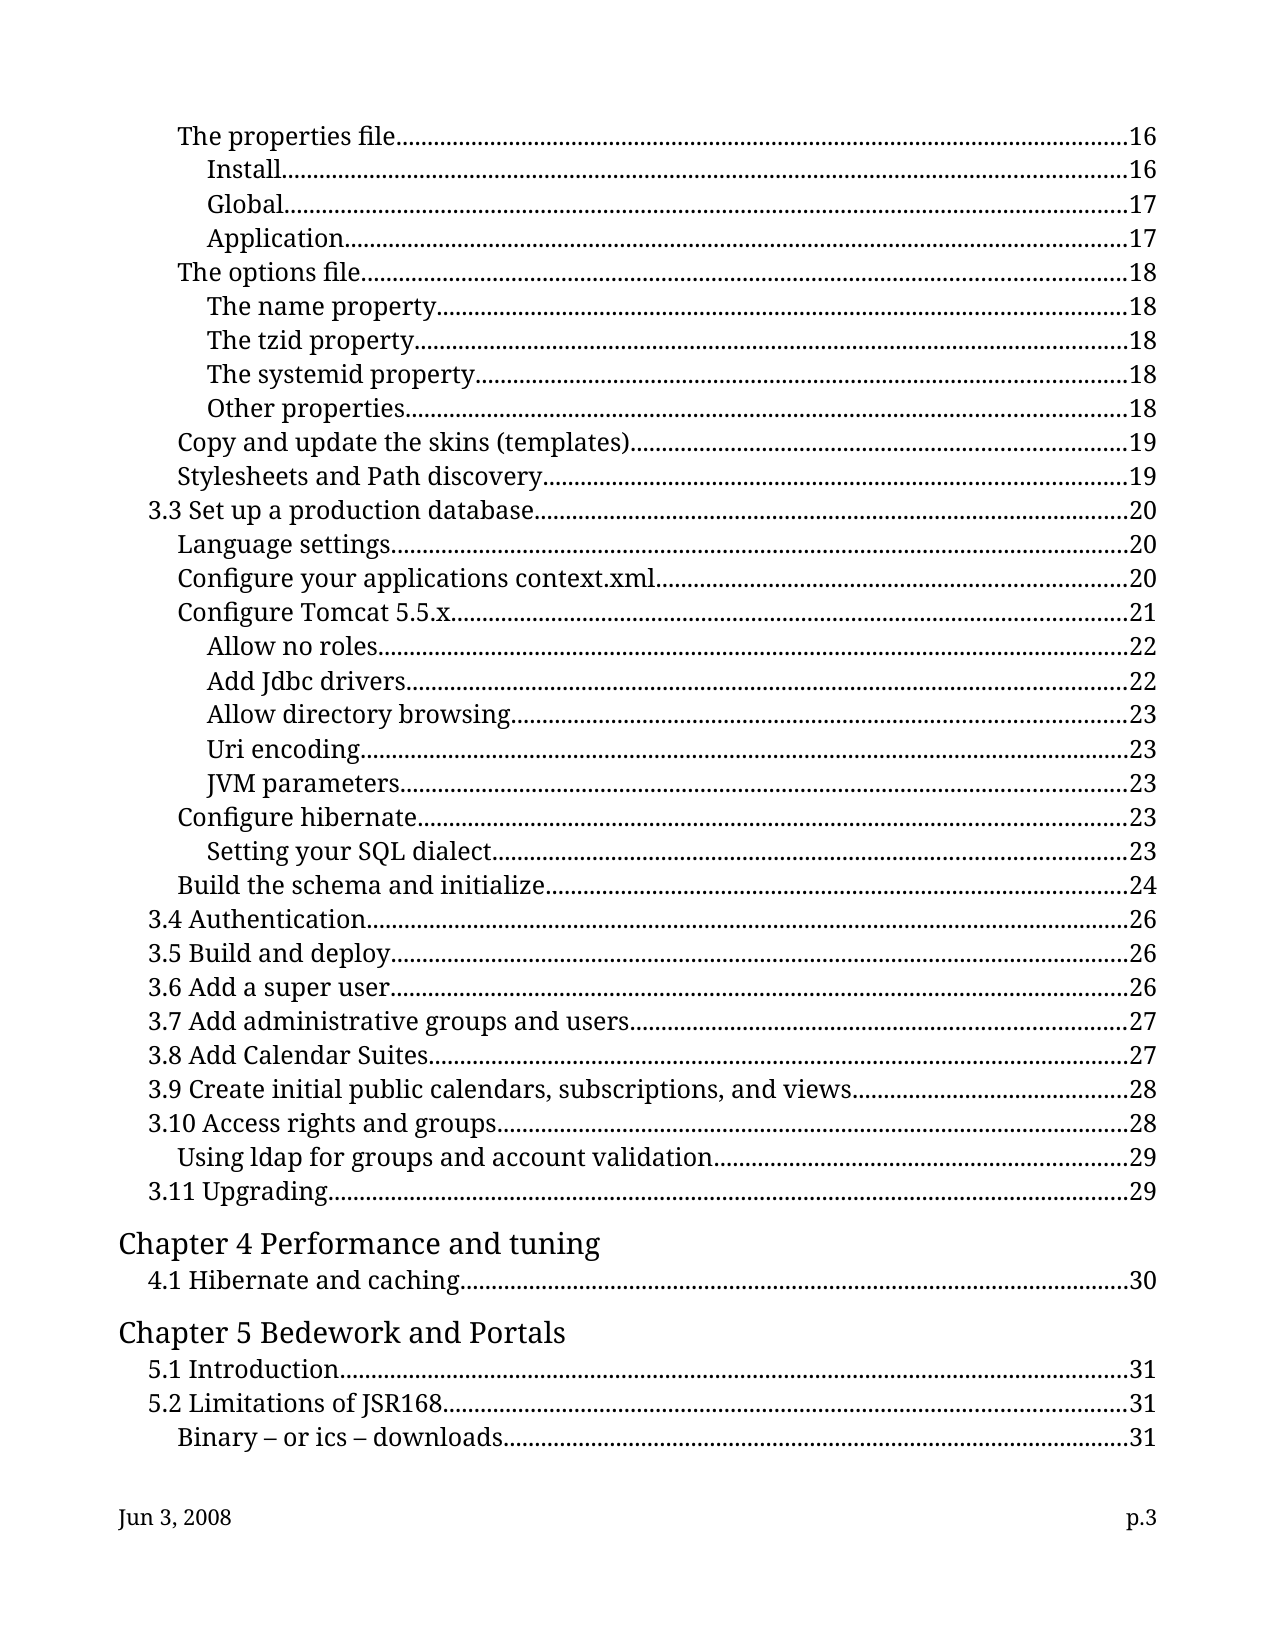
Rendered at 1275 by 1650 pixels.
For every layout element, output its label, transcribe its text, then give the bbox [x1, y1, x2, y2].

text Global 17 [207, 186, 1157, 220]
text Chapter 4 Performance and tuning [118, 1223, 1157, 1263]
text The options file. 18 [177, 254, 1157, 288]
text 5.1 Introduction 31 [148, 1352, 1157, 1386]
text 3.6 Add a super user 26 [148, 970, 1157, 1004]
text The tzid property 18 [207, 322, 1157, 357]
text Binary – or ics – downloads. 31 [177, 1420, 1157, 1454]
text Copy and update the skins (templates) 19 [177, 425, 1157, 459]
text Build the schema and initialize 24 [177, 867, 1157, 902]
text 3.4 Authentication 26 [148, 902, 1157, 936]
text Stylesheets and Path discovery 19 [177, 459, 1157, 493]
text Configure hibernate 23 [177, 799, 1157, 833]
text 3.7 Add administrative groups and users 27 [148, 1004, 1157, 1038]
text Language settings. 20 [177, 527, 1157, 561]
text Other properties 18 [207, 391, 1157, 425]
text The systemid property 18 [207, 357, 1157, 391]
text Allow directory browsing 23 [207, 697, 1157, 731]
text Add Jdbc drivers 22 [207, 663, 1157, 697]
text 3.11 Upgrading 29 [148, 1174, 1157, 1208]
text Application 17 [207, 220, 1157, 254]
text Chapter 5 Bedework and Portals [118, 1312, 1157, 1352]
text The properties file. 16 [177, 118, 1157, 152]
text 3.3 Set up a production database 20 [148, 493, 1157, 527]
text Configure Tomcat 5.5.x 21 [177, 595, 1157, 629]
text 3.8 Add Calendar Suites 27 [148, 1038, 1157, 1072]
text 3.9 Create initial public calendars, subscriptions, and views 28 [148, 1072, 1157, 1106]
text Configure your applications context.xml 20 [177, 561, 1157, 595]
text Allow no roles 22 [207, 629, 1157, 663]
text 3.10 Access rights and groups 28 [148, 1106, 1157, 1140]
text 5.2 Limitations of JSR168 31 [148, 1386, 1157, 1420]
text Using ldap for groups and account validation 29 [177, 1140, 1157, 1174]
text Install 16 [207, 152, 1157, 186]
text Uri encoding 23 [207, 731, 1157, 765]
text Setting your SQL dialect 23 [207, 833, 1157, 867]
text 3.5 Build and deploy 26 [148, 936, 1157, 970]
text 4.1 Hibernate and caching 30 [148, 1263, 1157, 1297]
text JVM parameters 23 [207, 765, 1157, 799]
text The name property 18 [207, 288, 1157, 322]
